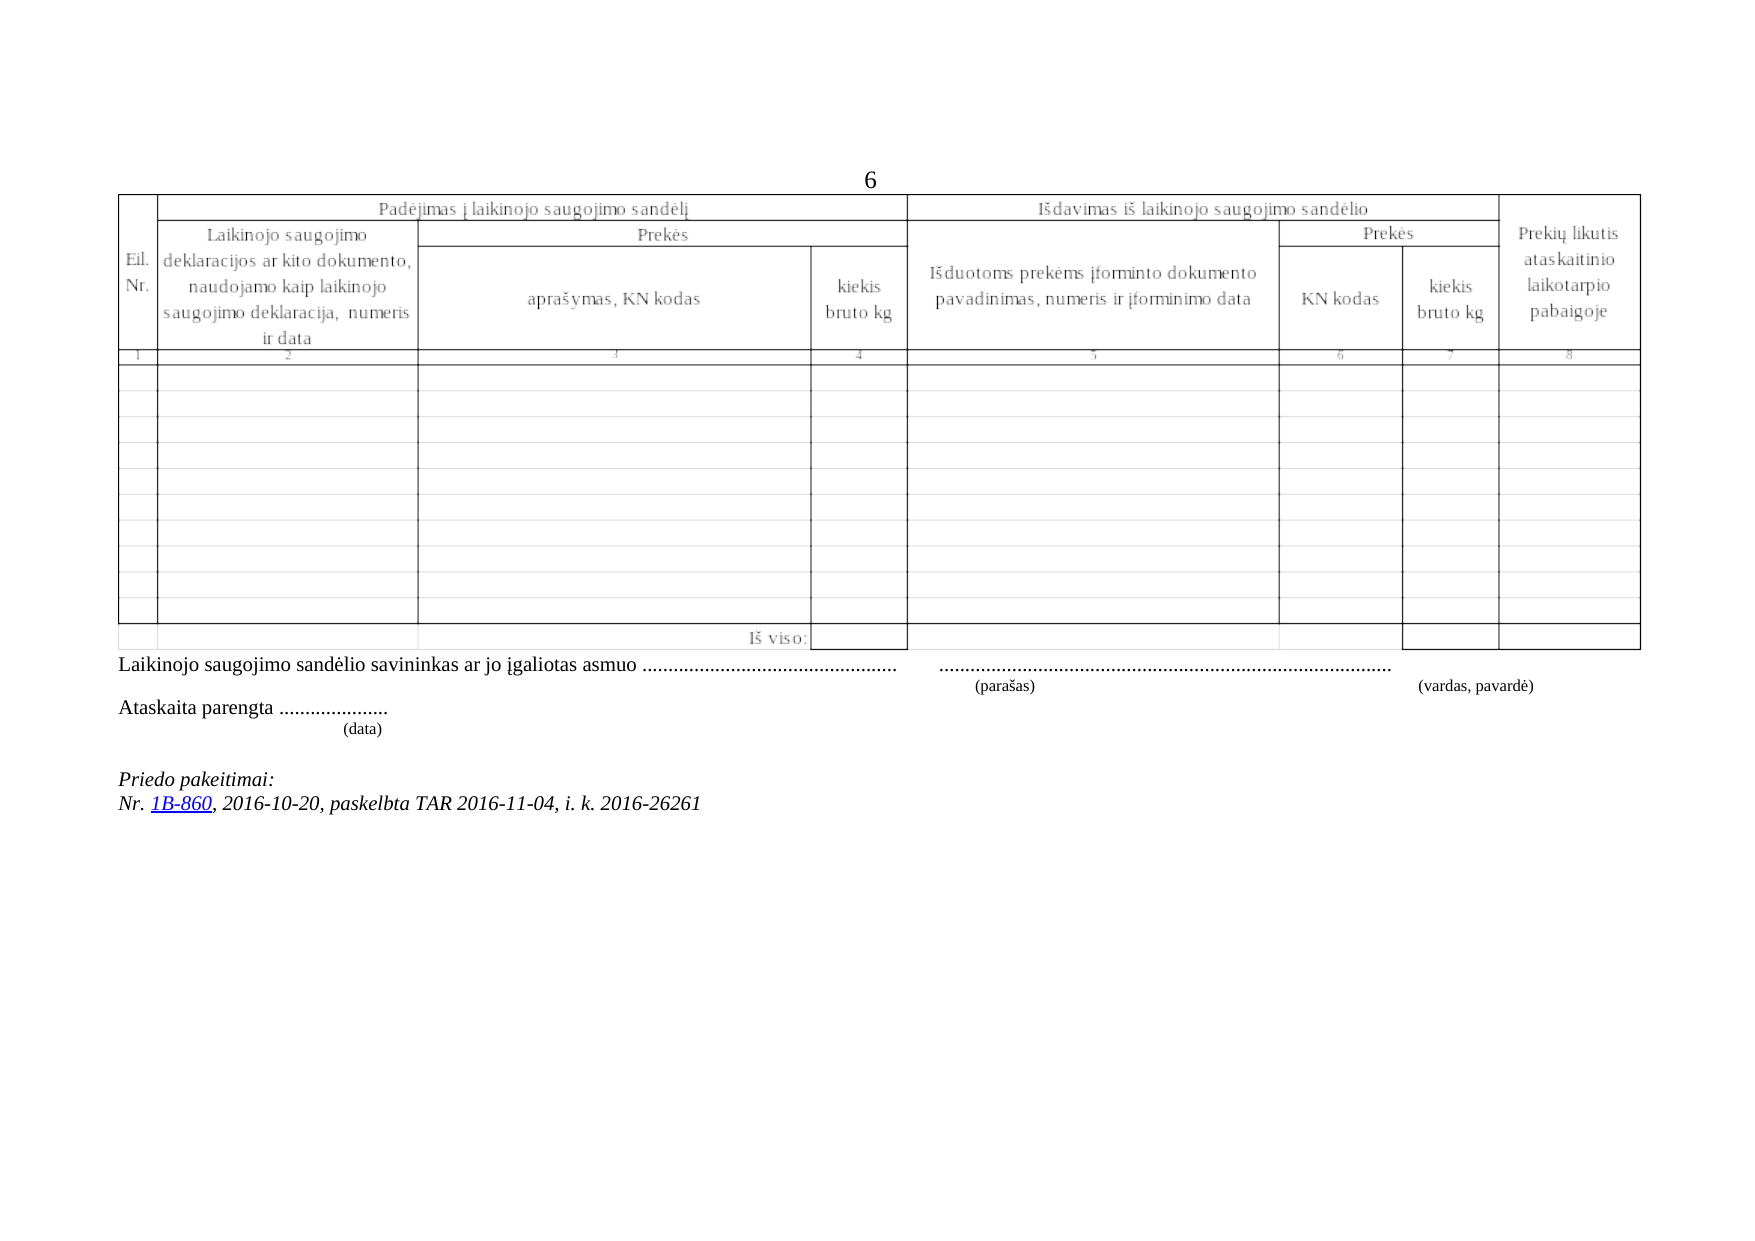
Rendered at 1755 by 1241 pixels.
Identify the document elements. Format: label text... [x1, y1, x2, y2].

text (data) [118, 719, 1622, 738]
text Ataskaita parengta ..................... [118, 695, 1622, 719]
text (parašas) (vardas, pavardė) [943, 676, 1622, 695]
text Nr. 1B-860, 2016-10-20, paskelbta TAR 2016-11-04, i. k. 2016-26261 [118, 791, 1622, 815]
text Laikinojo saugojimo sandėlio savininkas ar jo įgaliotas asmuo ................................................. ....................................................................................... [118, 651, 1622, 676]
text Priedo pakeitimai: [118, 767, 1622, 791]
